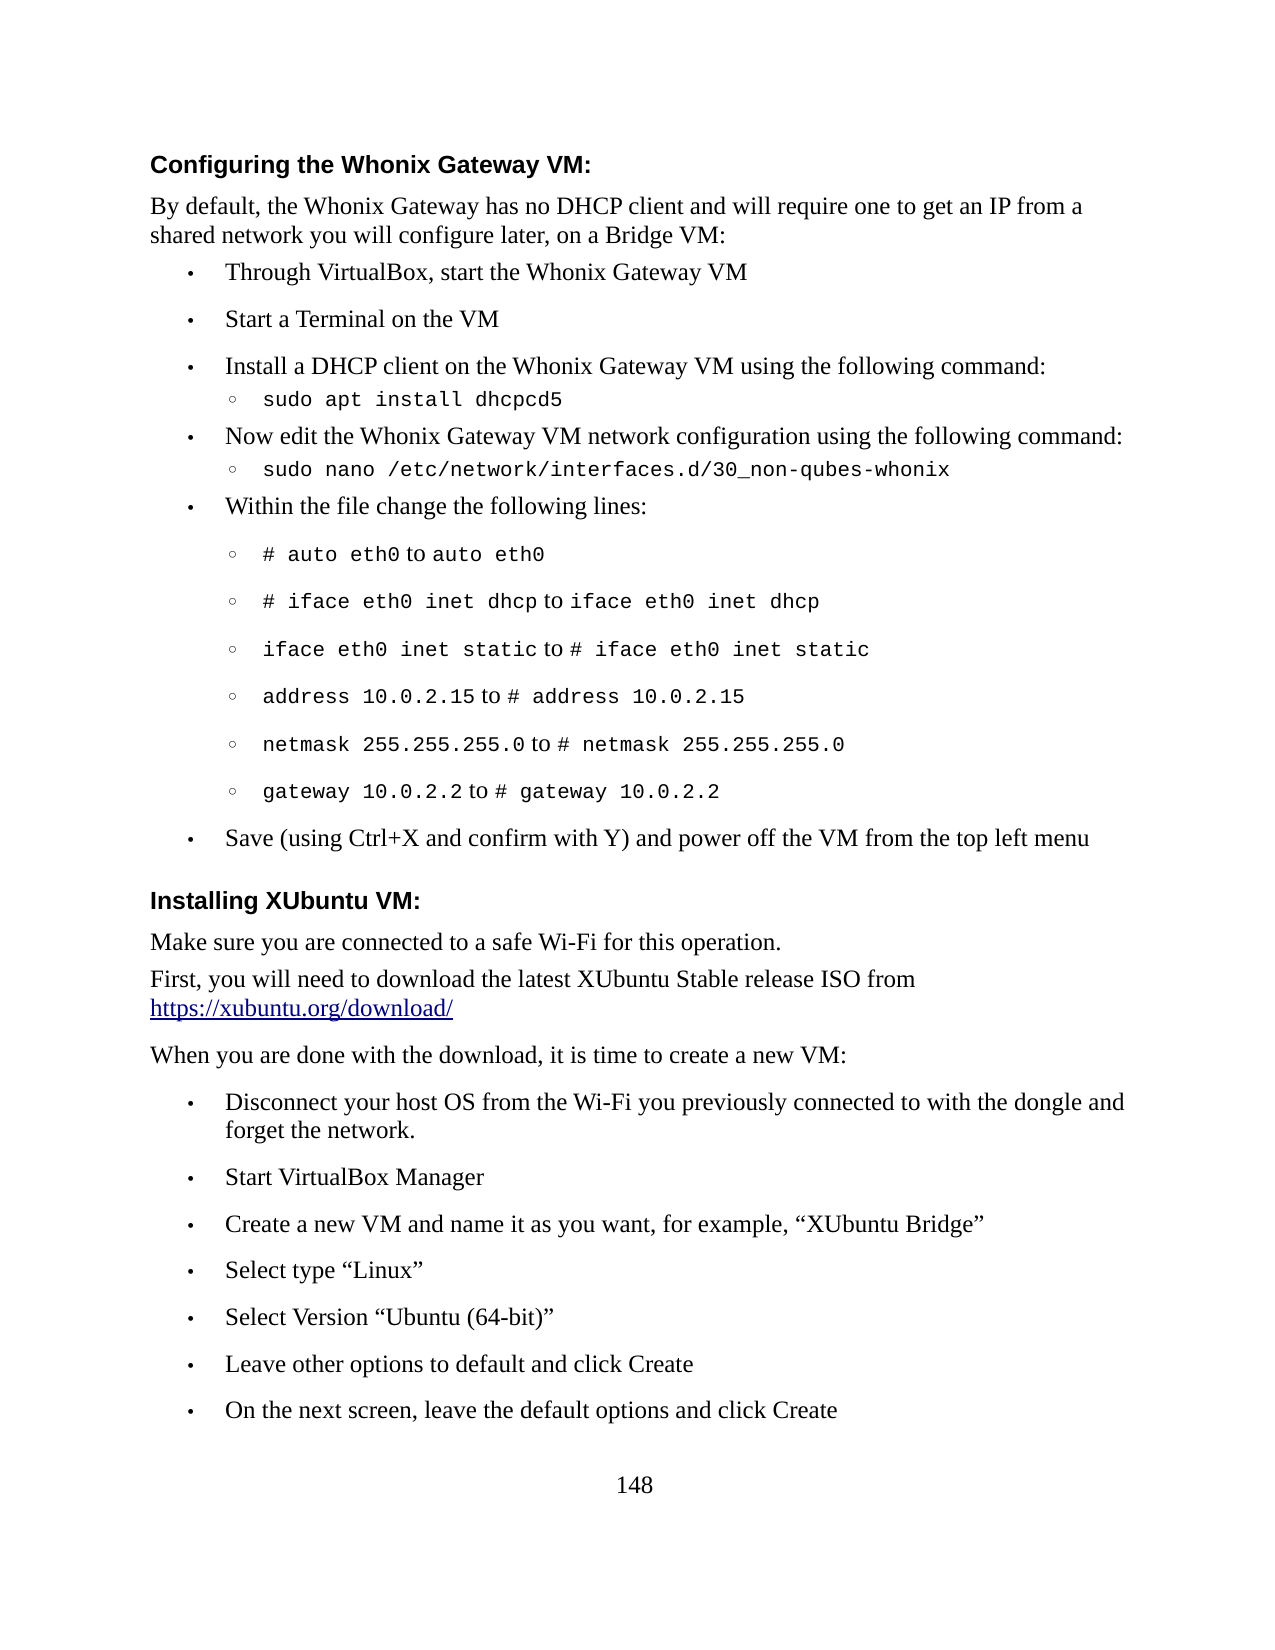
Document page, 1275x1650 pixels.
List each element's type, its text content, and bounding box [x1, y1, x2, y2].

list Through VirtualBox, start the Whonix Gateway VM [187, 257, 1125, 286]
list netmask 255.255.255.0 to # netmask 255.255.255.0 [225, 728, 1125, 758]
list Start a Terminal on the VM [187, 304, 1125, 333]
list Within the file change the following lines: [187, 491, 1125, 520]
subtitle Installing XUbuntu VM: [150, 886, 1125, 914]
list gateway 10.0.2.2 to # gateway 10.0.2.2 [225, 776, 1125, 805]
list # iface eth0 inet dhcp to iface eth0 inet dhcp [225, 586, 1125, 615]
list address 10.0.2.15 to # address 10.0.2.15 [225, 681, 1125, 710]
list Leave other options to default and click Create [187, 1349, 1125, 1377]
list Now edit the Whonix Gateway VM network configuration using the following command: [187, 421, 1125, 450]
text When you are done with the download, it is time to create a new VM: [150, 1040, 1125, 1069]
list sudo apt install dhcpcd5 [225, 388, 1125, 412]
text Make sure you are connected to a safe Wi-Fi for this operation. [150, 927, 1125, 956]
list Select type “Linux” [187, 1255, 1125, 1284]
text First, you will need to download the latest XUbuntu Stable release ISO from https://xubuntu.org/download/ [150, 964, 1125, 1022]
list On the next screen, leave the default options and click Create [187, 1395, 1125, 1424]
list # auto eth0 to auto eth0 [225, 538, 1125, 568]
list Save (using Ctrl+X and confirm with Y) and power off the VM from the top left menu [187, 823, 1125, 852]
list Select Version “Ubuntu (64-bit)” [187, 1302, 1125, 1331]
list Create a new VM and name it as you want, for example, “XUbuntu Bridge” [187, 1209, 1125, 1237]
list sudo nano /etc/network/interfaces.d/30_non-qubes-whonix [225, 459, 1125, 482]
list Install a DHCP client on the Whonix Gateway VM using the following command: [187, 351, 1125, 379]
list Start VirtualBox Manager [187, 1162, 1125, 1191]
subtitle Configuring the Whonix Gateway VM: [150, 150, 1125, 178]
text By default, the Whonix Gateway has no DHCP client and will require one to get an IP from a shared network you will configure later, on a Bridge VM: [150, 191, 1125, 248]
list iface eth0 inet static to # iface eth0 inet static [225, 633, 1125, 663]
list Disconnect your host OS from the Wi-Fi you previously connected to with the dongle and forget the network. [187, 1087, 1125, 1144]
